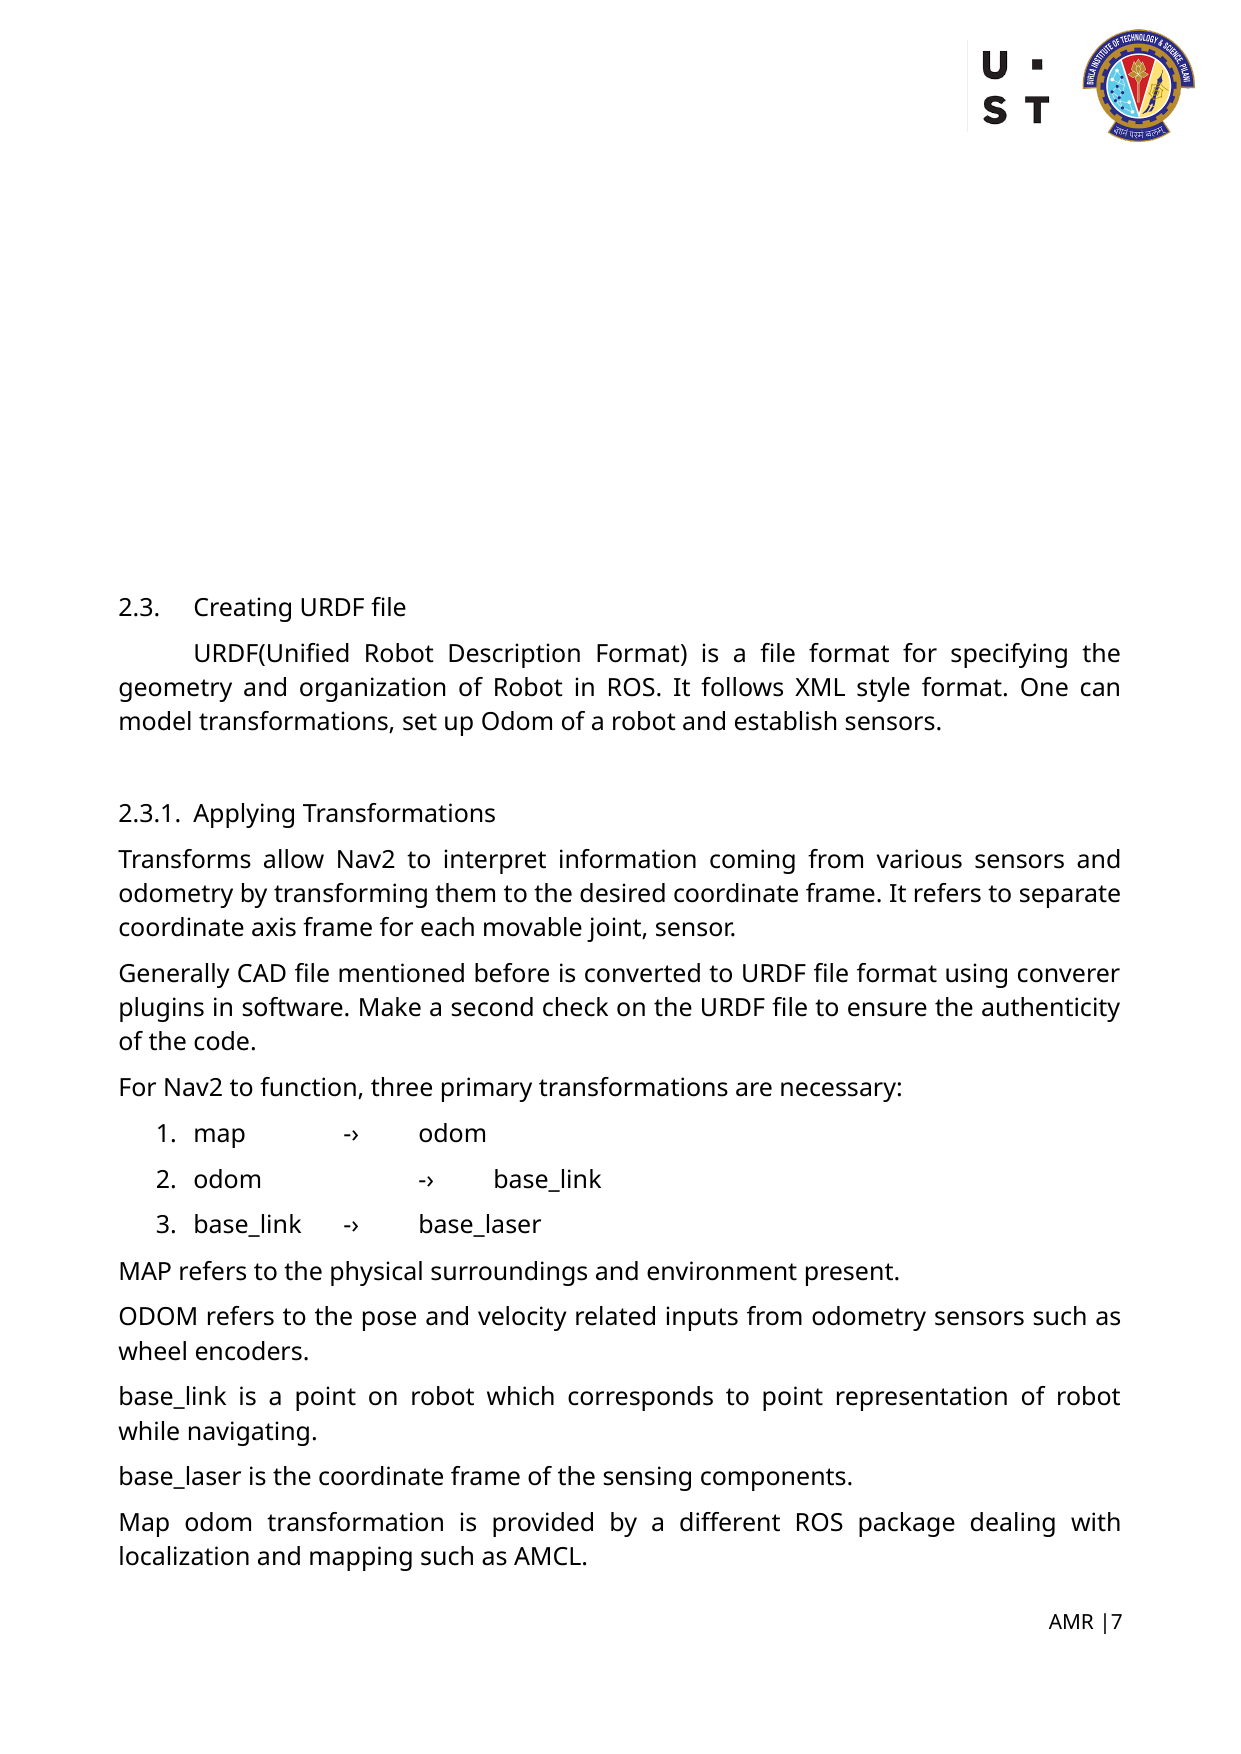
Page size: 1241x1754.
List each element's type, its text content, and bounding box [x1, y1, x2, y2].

text ODOM refers to the pose and velocity related inputs from odometry sensors such as wheel encoders. [118, 1299, 1122, 1367]
text base_laser is the coordinate frame of the sensing components. [118, 1459, 1122, 1493]
text 2.3.1. Applying Transformations [118, 795, 1122, 829]
list base_link -› base_laser [156, 1207, 1122, 1241]
list map -› odom [156, 1115, 1122, 1149]
text MAP refers to the physical surroundings and environment present. [118, 1253, 1122, 1287]
text base_link is a point on robot which corresponds to point representation of robot while navigating. [118, 1379, 1122, 1447]
text For Nav2 to function, three primary transformations are necessary: [118, 1069, 1122, 1103]
picture [967, 40, 1057, 132]
text Map odom transformation is provided by a different ROS package dealing with localization and mapping such as AMCL. [118, 1505, 1122, 1573]
picture [1082, 29, 1195, 142]
list odom -› base_link [156, 1161, 1122, 1195]
text Transforms allow Nav2 to interpret information coming from various sensors and odometry by transforming them to the desired coordinate frame. It refers to separate coordinate axis frame for each movable joint, sensor. [118, 841, 1122, 943]
text URDF(Unified Robot Description Format) is a file format for specifying the geometry and organization of Robot in ROS. It follows XML style format. One can model transformations, set up Odom of a robot and establish sensors. [118, 635, 1122, 737]
text Generally CAD file mentioned before is converted to URDF file format using converer plugins in software. Make a second check on the URDF file to ensure the authenticity of the code. [118, 955, 1122, 1057]
text 2.3. Creating URDF file [118, 589, 1122, 623]
